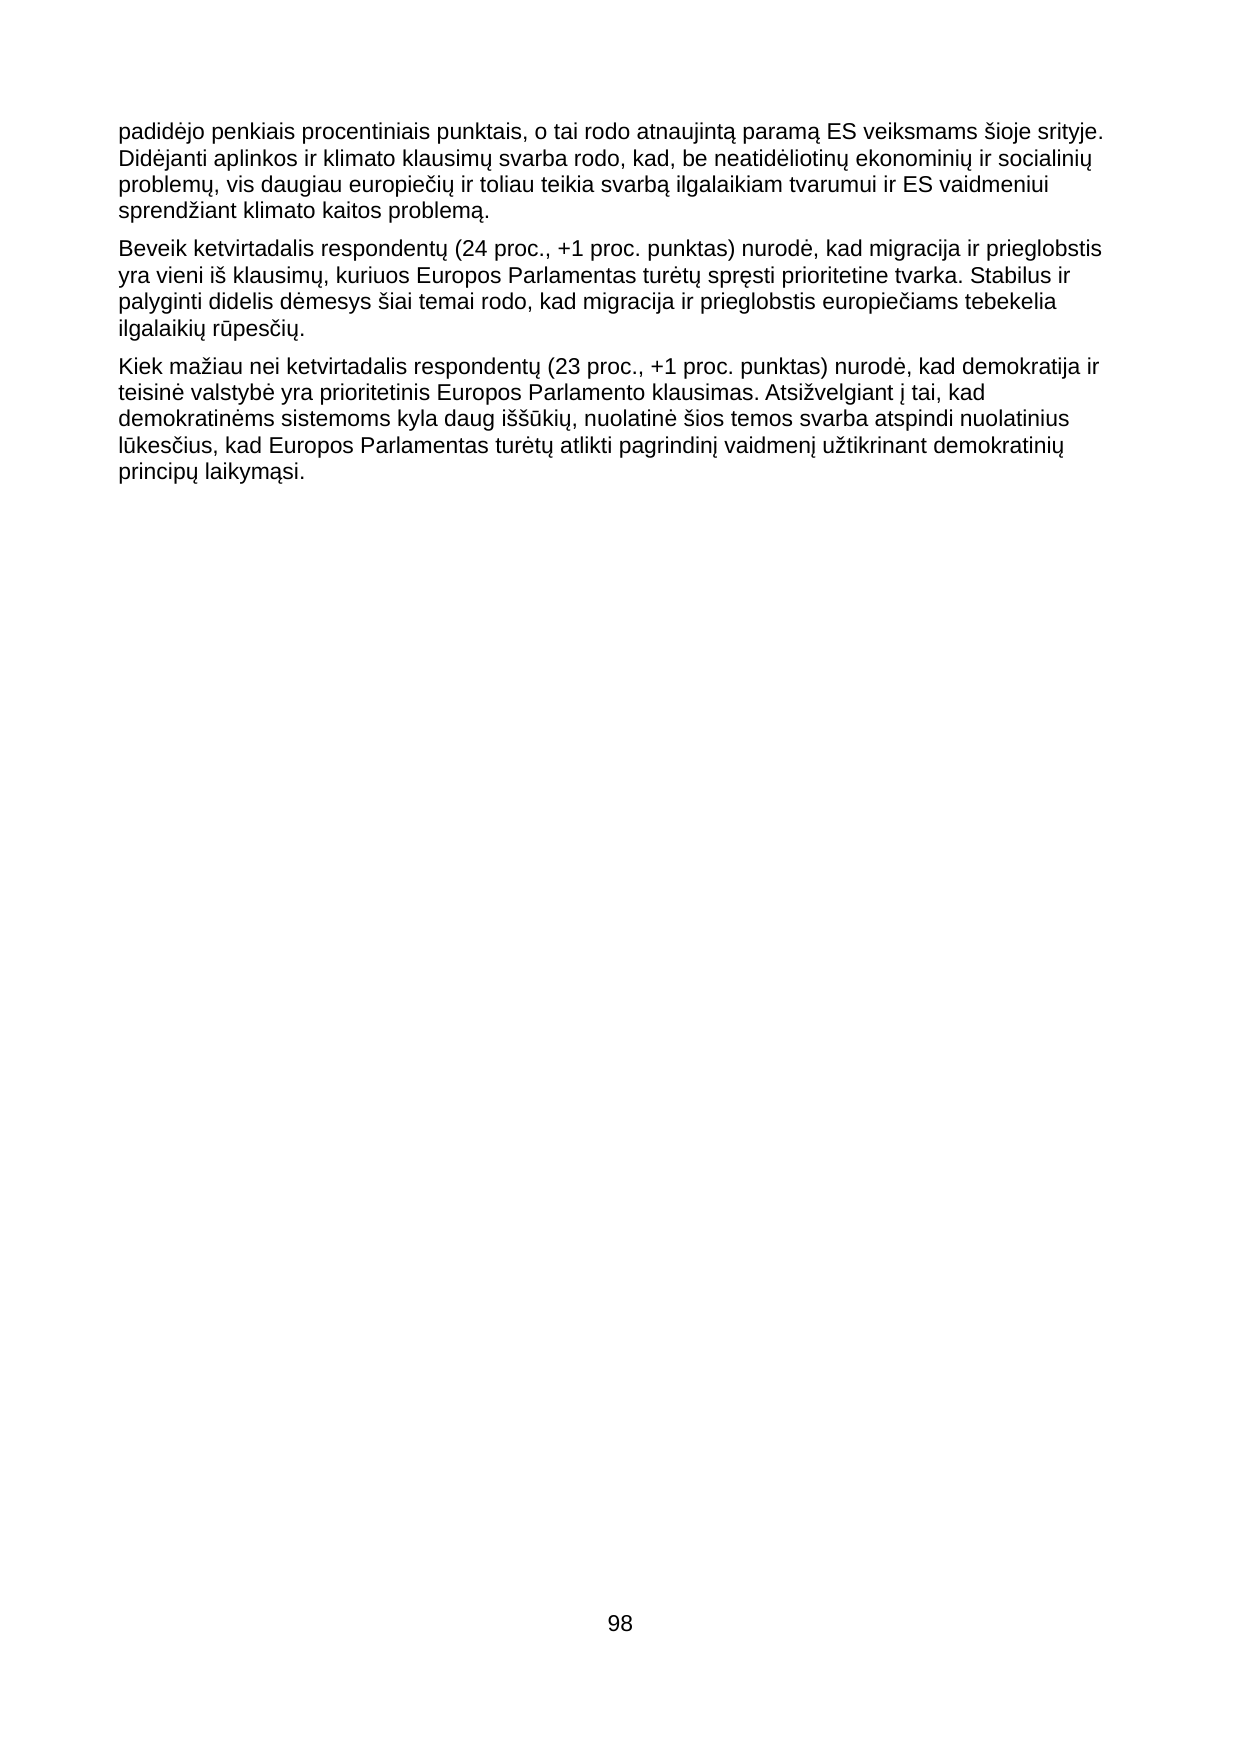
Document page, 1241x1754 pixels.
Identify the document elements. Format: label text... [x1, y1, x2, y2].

text padidėjo penkiais procentiniais punktais, o tai rodo atnaujintą paramą ES veiksmams šioje srityje. Didėjanti aplinkos ir klimato klausimų svarba rodo, kad, be neatidėliotinų ekonominių ir socialinių problemų, vis daugiau europiečių ir toliau teikia svarbą ilgalaikiam tvarumui ir ES vaidmeniui sprendžiant klimato kaitos problemą. [118, 118, 1122, 223]
text Beveik ketvirtadalis respondentų (24 proc., +1 proc. punktas) nurodė, kad migracija ir prieglobstis yra vieni iš klausimų, kuriuos Europos Parlamentas turėtų spręsti prioritetine tvarka. Stabilus ir palyginti didelis dėmesys šiai temai rodo, kad migracija ir prieglobstis europiečiams tebekelia ilgalaikių rūpesčių. [118, 235, 1122, 341]
text Kiek mažiau nei ketvirtadalis respondentų (23 proc., +1 proc. punktas) nurodė, kad demokratija ir teisinė valstybė yra prioritetinis Europos Parlamento klausimas. Atsižvelgiant į tai, kad demokratinėms sistemoms kyla daug iššūkių, nuolatinė šios temos svarba atspindi nuolatinius lūkesčius, kad Europos Parlamentas turėtų atlikti pagrindinį vaidmenį užtikrinant demokratinių principų laikymąsi. [118, 353, 1122, 484]
